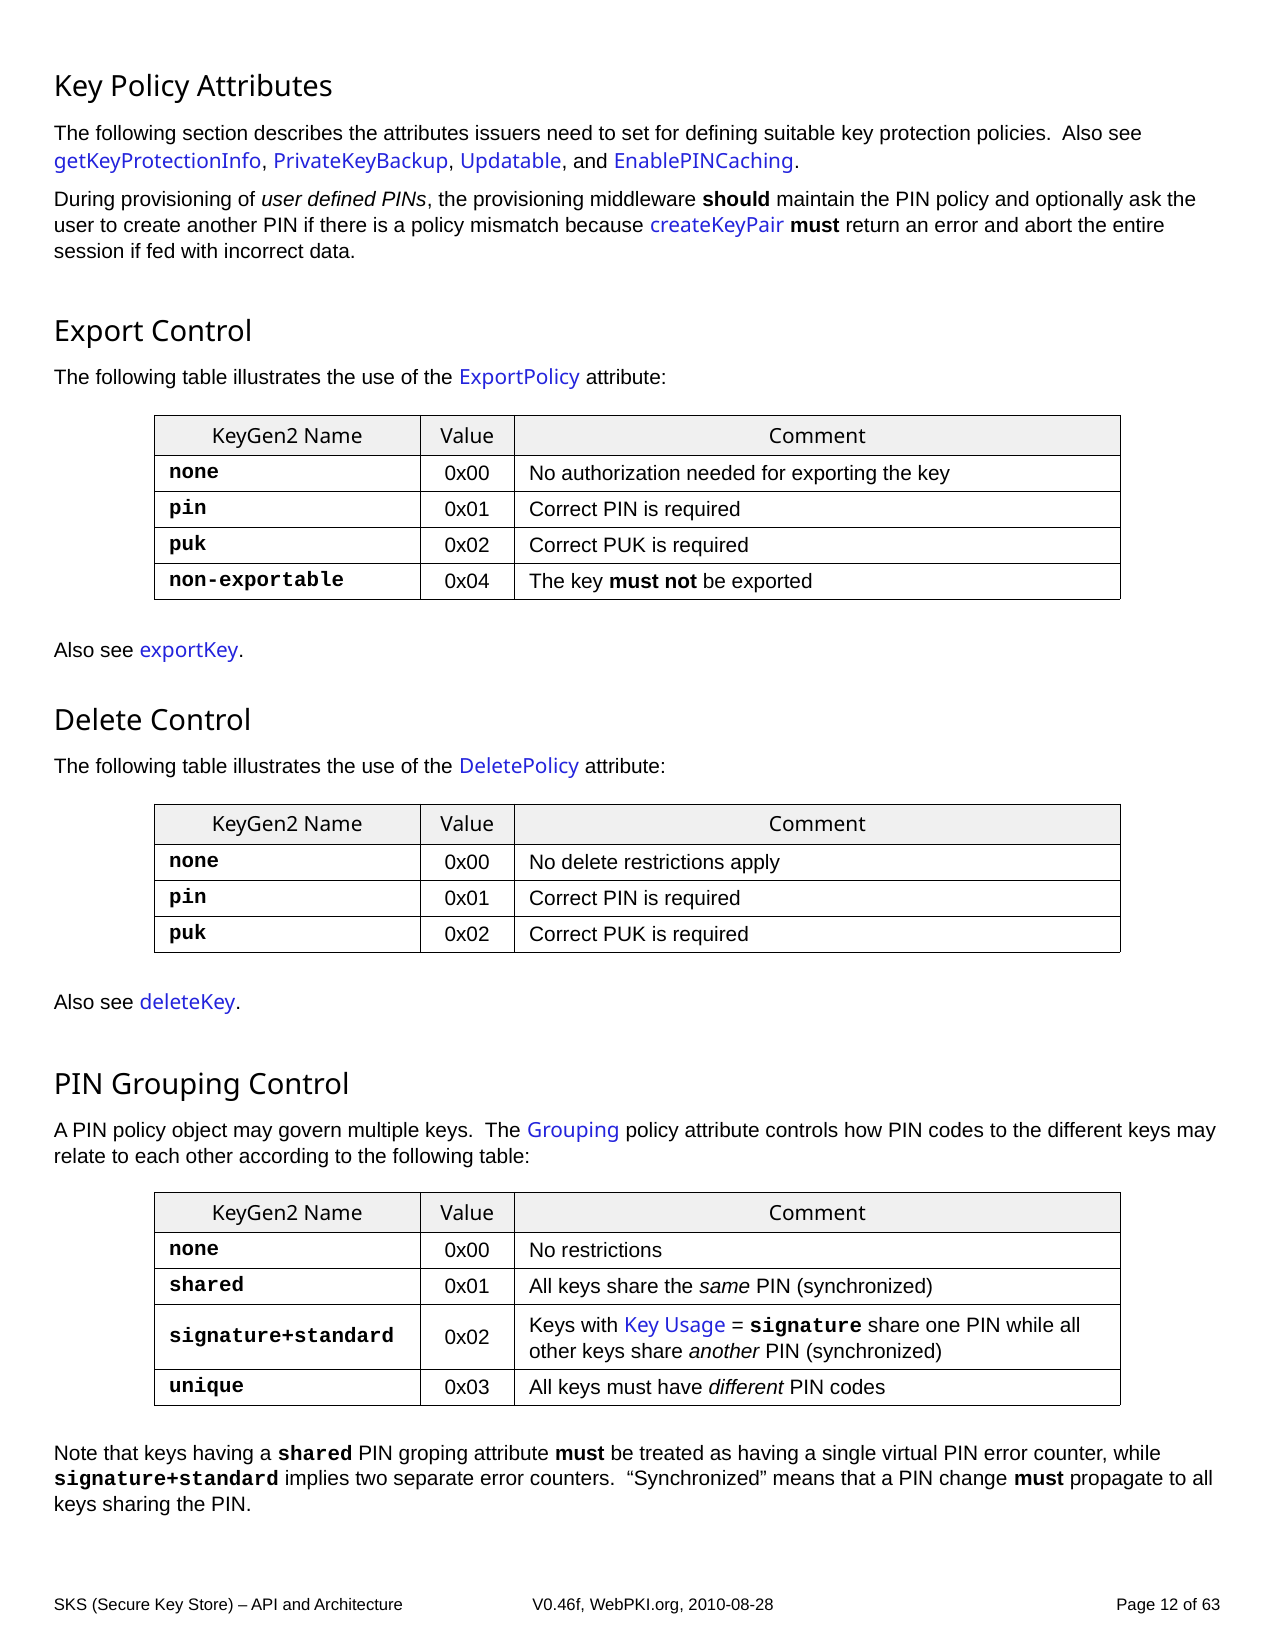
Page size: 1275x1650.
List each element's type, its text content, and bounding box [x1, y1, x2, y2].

subtitle Delete Control [54, 699, 1221, 739]
table_cell All keys must have different PIN codes [515, 1370, 1120, 1404]
table_cell 0x03 [421, 1370, 514, 1404]
table_cell pin [155, 492, 420, 527]
table_header KeyGen2 Name [155, 805, 420, 844]
table_cell none [155, 1233, 420, 1268]
text Also see deleteKey. [54, 987, 1221, 1016]
table_cell puk [155, 528, 420, 563]
table_header Comment [515, 1193, 1120, 1232]
table_cell unique [155, 1370, 420, 1404]
table_cell 0x01 [421, 1269, 514, 1304]
table_header Value [421, 416, 514, 455]
table_cell Correct PIN is required [515, 492, 1120, 527]
table_cell pin [155, 881, 420, 916]
text During provisioning of user defined PINs, the provisioning middleware should maintain the PIN policy and optionally ask the user to create another PIN if there is a policy mismatch because createKeyPair must return an error and abort the entire session if fed with incorrect data. [54, 186, 1221, 263]
table_header KeyGen2 Name [155, 1193, 420, 1232]
subtitle PIN Grouping Control [54, 1063, 1221, 1103]
table_header Comment [515, 805, 1120, 844]
text Note that keys having a shared PIN groping attribute must be treated as having a single virtual PIN error counter, while signature+standard implies two separate error counters. “Synchronized” means that a PIN change must propagate to all keys sharing the PIN. [54, 1440, 1221, 1516]
table_cell Correct PUK is required [515, 917, 1120, 952]
table_cell Correct PUK is required [515, 528, 1120, 563]
subtitle Export Control [54, 310, 1221, 350]
table_cell non-exportable [155, 564, 420, 599]
table_cell none [155, 456, 420, 491]
text Also see exportKey. [54, 635, 1221, 663]
table_cell 0x02 [421, 528, 514, 563]
table_header Comment [515, 416, 1120, 455]
subtitle Key Policy Attributes [54, 66, 1221, 105]
table_cell 0x01 [421, 881, 514, 916]
table_cell signature+standard [155, 1305, 420, 1369]
text The following section describes the attributes issuers need to set for defining suitable key protection policies. Also see getKeyProtectionInfo, PrivateKeyBackup, Updatable, and EnablePINCaching. [54, 118, 1221, 175]
table_cell All keys share the same PIN (synchronized) [515, 1269, 1120, 1304]
table_header Value [421, 1193, 514, 1232]
table_cell No restrictions [515, 1233, 1120, 1268]
text The following table illustrates the use of the ExportPolicy attribute: [54, 362, 1221, 415]
table_cell 0x01 [421, 492, 514, 527]
table_cell puk [155, 917, 420, 952]
table_cell The key must not be exported [515, 564, 1120, 599]
table_cell 0x02 [421, 917, 514, 952]
table_cell Keys with Key Usage = signature share one PIN while all other keys share another PIN (synchronized) [515, 1305, 1120, 1369]
text The following table illustrates the use of the DeletePolicy attribute: [54, 751, 1221, 779]
text A PIN policy object may govern multiple keys. The Grouping policy attribute controls how PIN codes to the different keys may relate to each other according to the following table: [54, 1116, 1221, 1192]
table_cell 0x04 [421, 564, 514, 599]
table_cell 0x00 [421, 1233, 514, 1268]
table_cell shared [155, 1269, 420, 1304]
table_cell 0x00 [421, 456, 514, 491]
table_cell none [155, 845, 420, 880]
table_header Value [421, 805, 514, 844]
table_cell No delete restrictions apply [515, 845, 1120, 880]
table_cell No authorization needed for exporting the key [515, 456, 1120, 491]
table_cell 0x02 [421, 1305, 514, 1369]
table_cell Correct PIN is required [515, 881, 1120, 916]
table_cell 0x00 [421, 845, 514, 880]
table_header KeyGen2 Name [155, 416, 420, 455]
